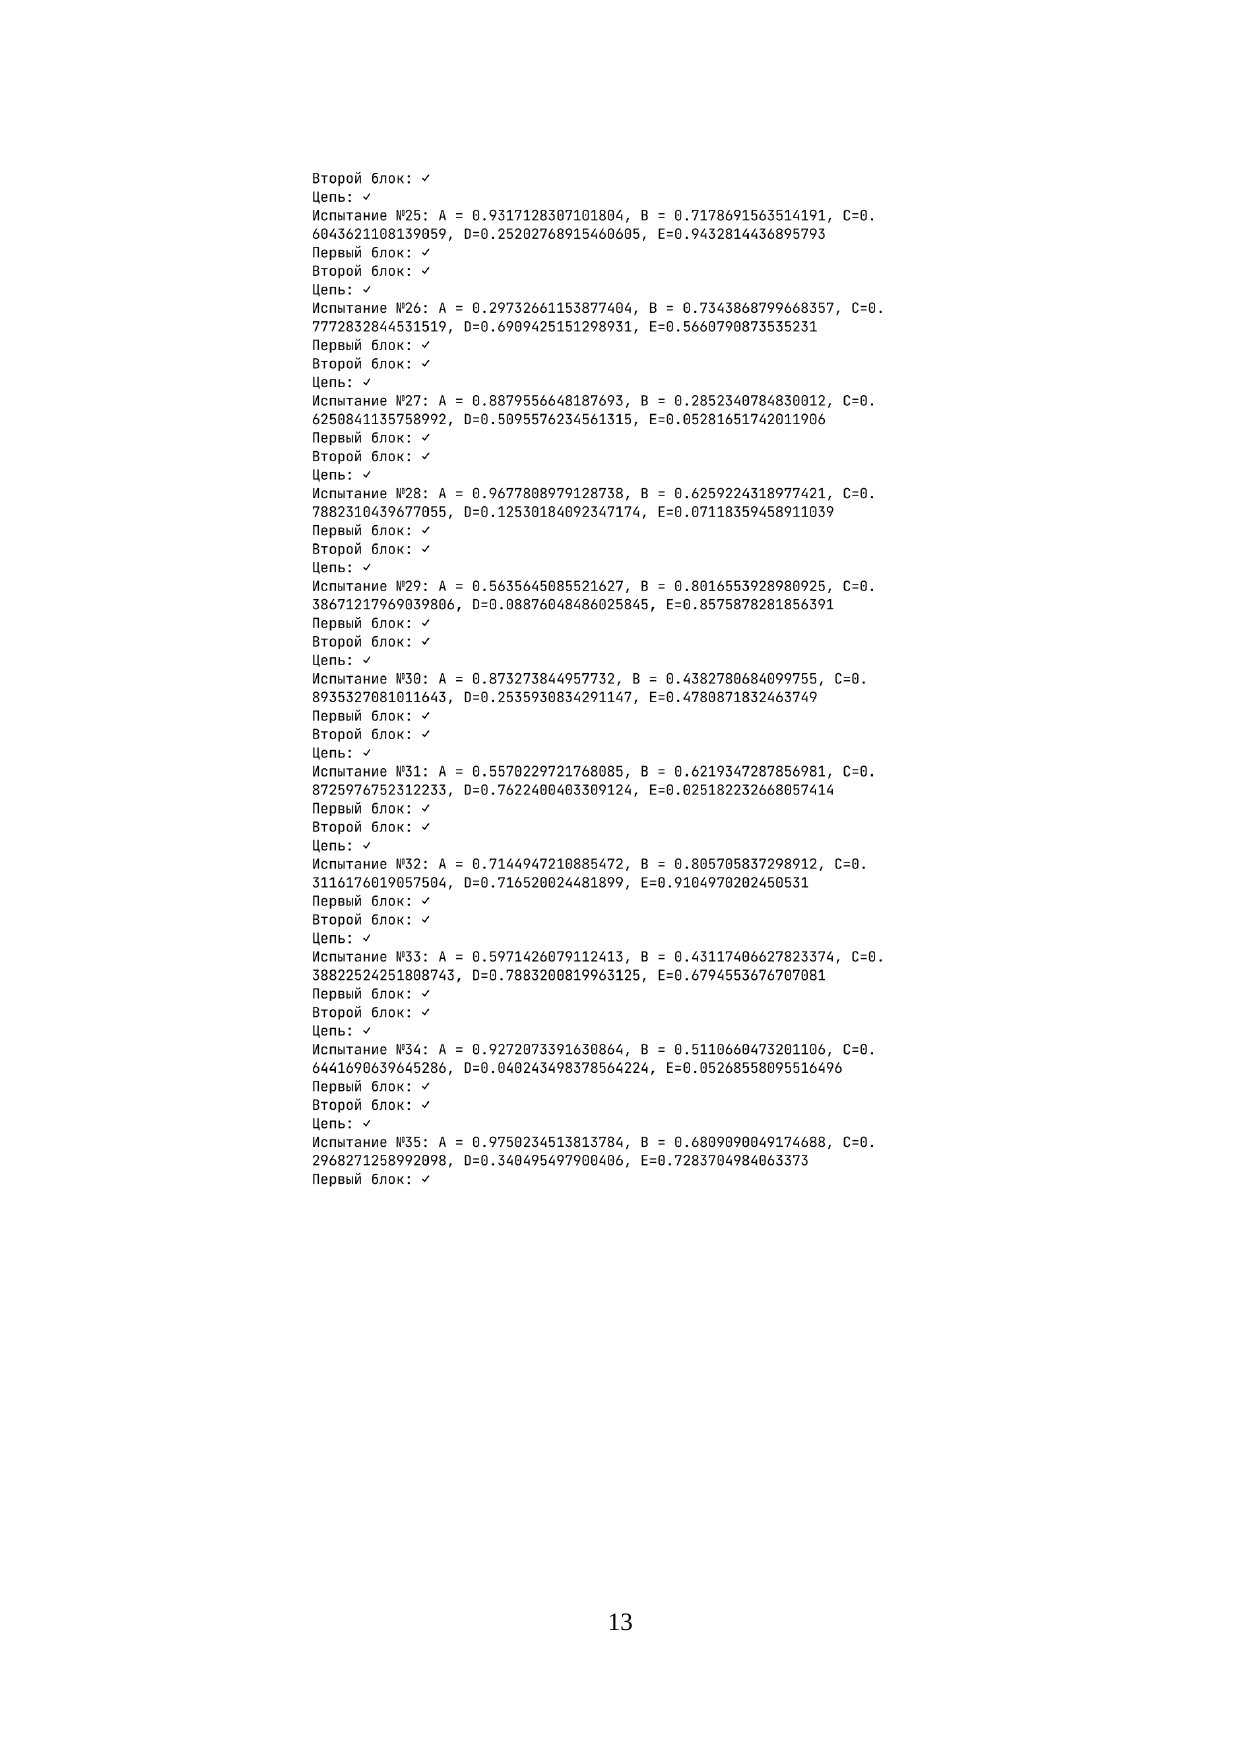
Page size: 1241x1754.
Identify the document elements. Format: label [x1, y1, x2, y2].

picture [202, 118, 1038, 1300]
